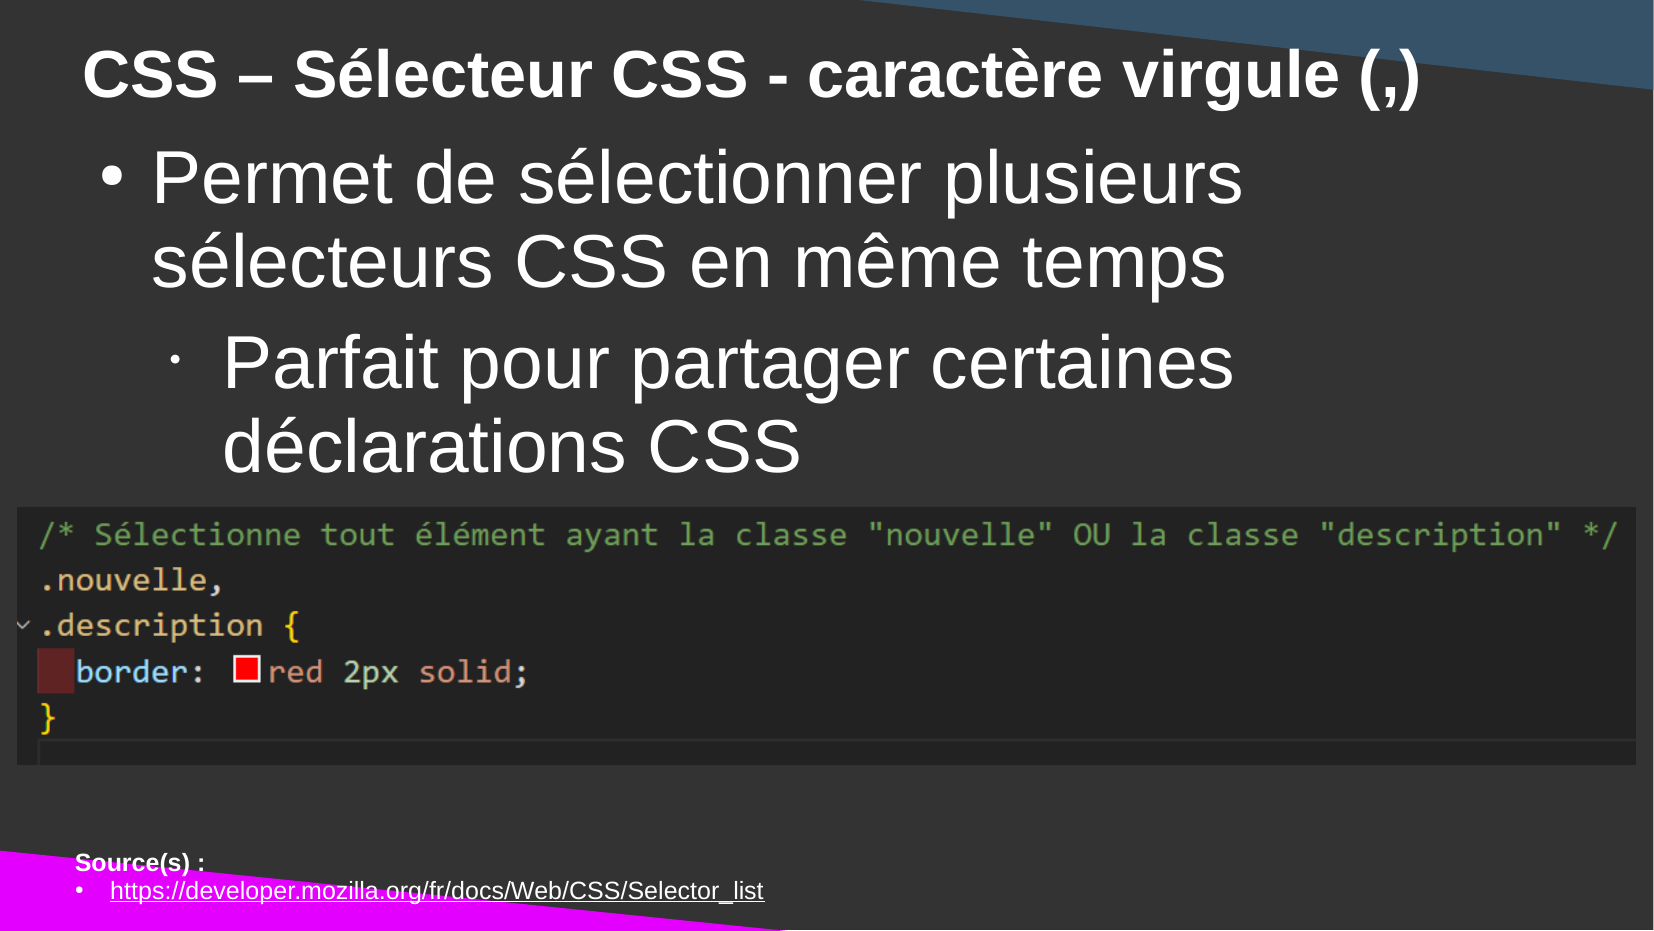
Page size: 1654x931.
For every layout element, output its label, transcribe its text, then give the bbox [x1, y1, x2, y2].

title CSS – Sélecteur CSS - caractère virgule (,) [82, 37, 1571, 114]
text_box [858, 0, 1654, 90]
text_box Source(s) : https://developer.mozilla.org/fr/docs/Web/CSS/Selector_list [60, 841, 1546, 913]
text_box [0, 850, 788, 931]
picture [17, 507, 1636, 765]
list Permet de sélectionner plusieurs sélecteurs CSS en même temps Parfait pour partager certaines déclarations CSS [80, 135, 1605, 497]
